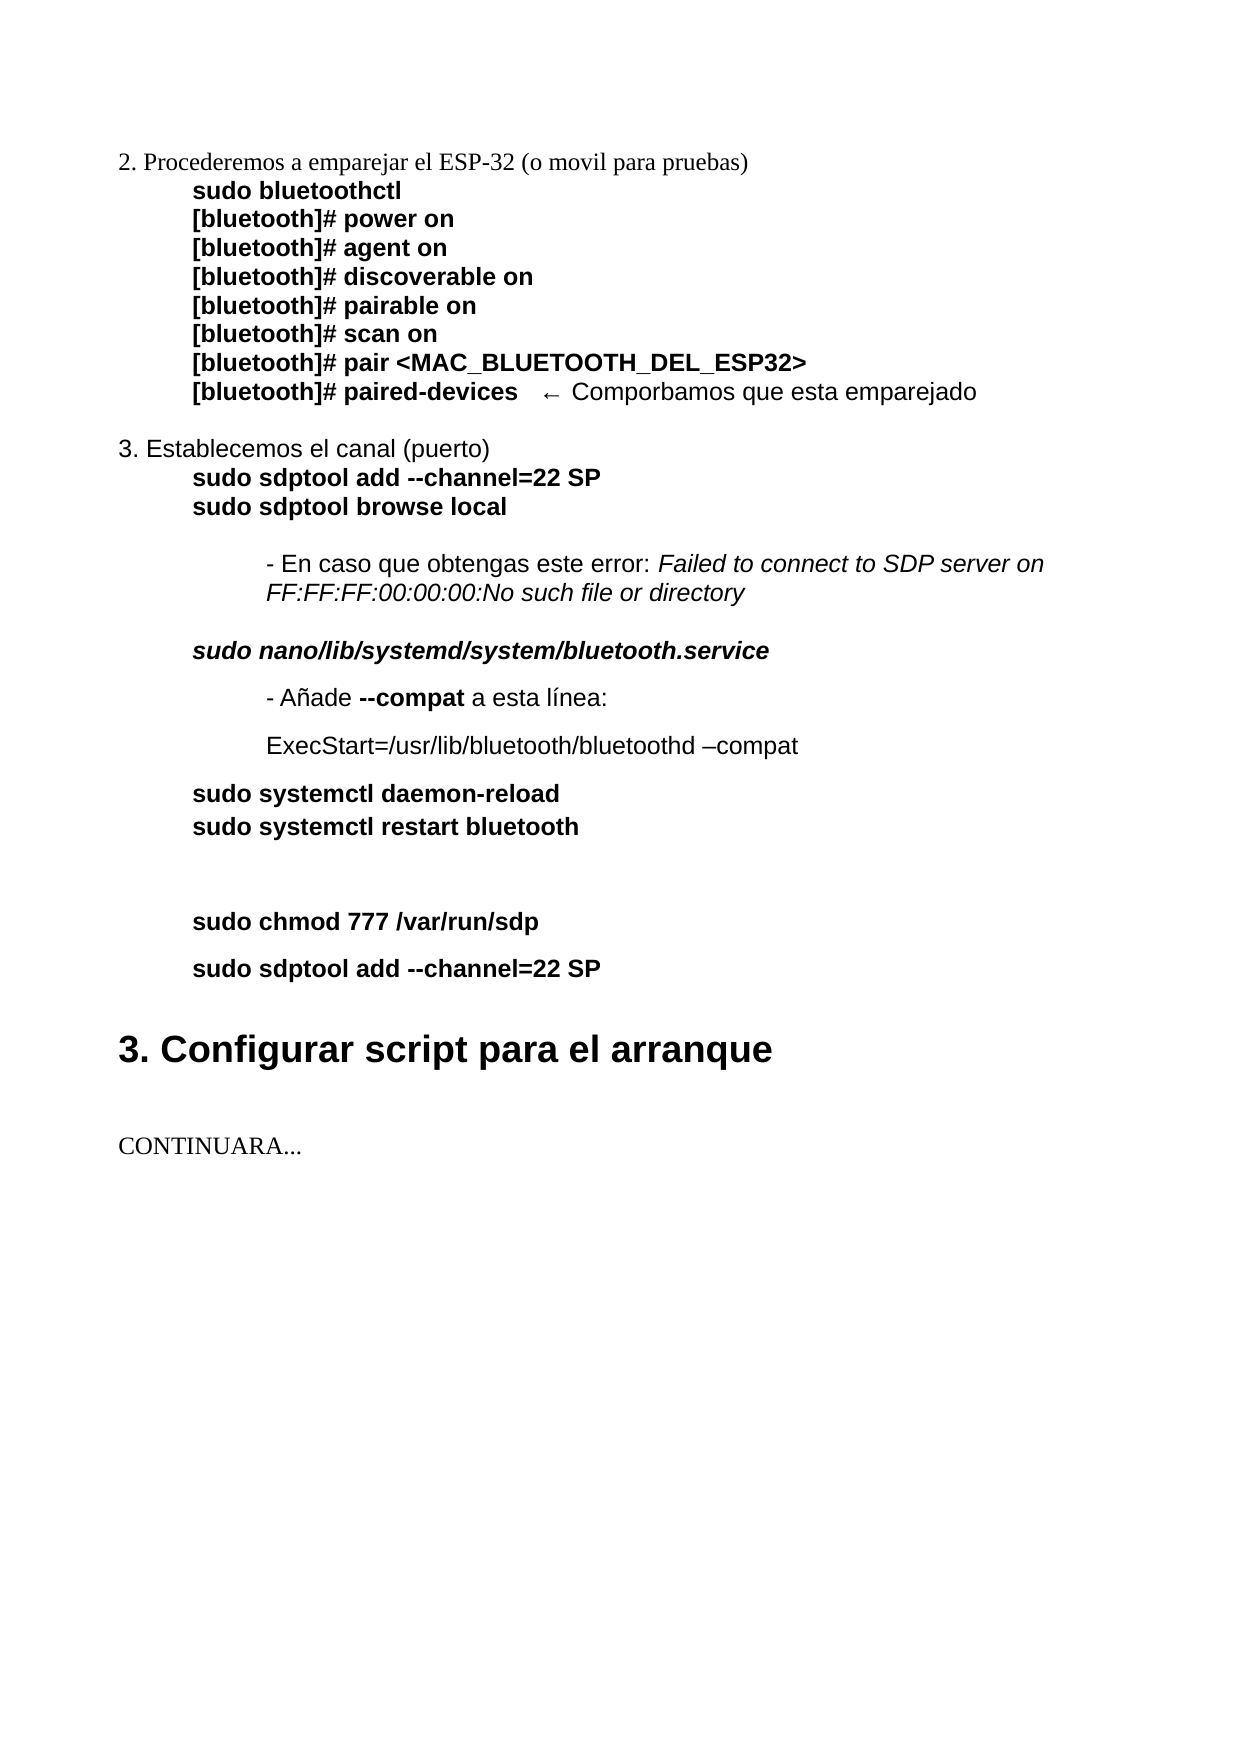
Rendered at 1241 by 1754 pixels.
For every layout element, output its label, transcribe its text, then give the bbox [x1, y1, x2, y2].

text sudo systemctl daemon-reload sudo systemctl restart bluetooth [118, 778, 1122, 840]
text - En caso que obtengas este error: Failed to connect to SDP server on FF:FF:FF:00:00:00:No such file or directory [118, 549, 1122, 607]
text ExecStart=/usr/lib/bluetooth/bluetoothd –compat [118, 731, 1122, 760]
text 2. Procederemos a emparejar el ESP-32 (o movil para pruebas) [118, 147, 1122, 176]
text - Añade --compat a esta línea: [118, 683, 1122, 712]
subtitle 3. Configurar script para el arranque [118, 1027, 1122, 1071]
text sudo sdptool add --channel=22 SP [118, 463, 1122, 492]
text sudo sdptool browse local [118, 492, 1122, 521]
text 3. Establecemos el canal (puerto) [118, 434, 1122, 463]
text sudo nano/lib/systemd/system/bluetooth.service [118, 636, 1122, 664]
text sudo chmod 777 /var/run/sdp [118, 907, 1122, 936]
text [bluetooth]# paired-devices ← Comporbamos que esta emparejado [118, 377, 1122, 406]
text [bluetooth]# power on [bluetooth]# agent on [bluetooth]# discoverable on [bluetooth]# pairable on [bluetooth]# scan on [bluetooth]# pair <MAC_BLUETOOTH_DEL_ESP32> [118, 204, 1122, 377]
text sudo bluetoothctl [118, 176, 1122, 204]
text sudo sdptool add --channel=22 SP [118, 954, 1122, 983]
text CONTINUARA... [118, 1131, 1122, 1159]
